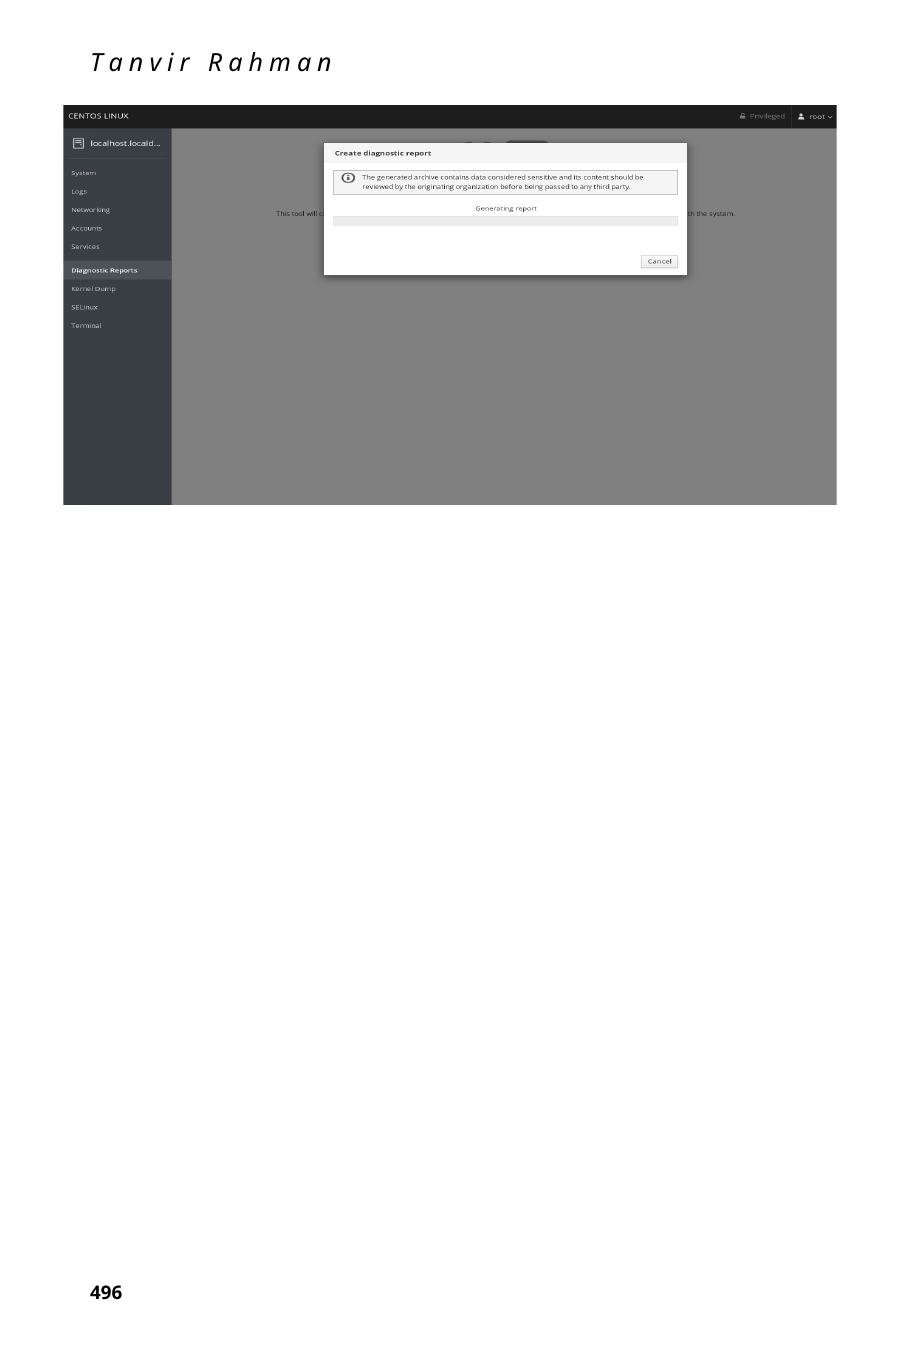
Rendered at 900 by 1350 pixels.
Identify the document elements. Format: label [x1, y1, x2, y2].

picture [63, 105, 837, 505]
